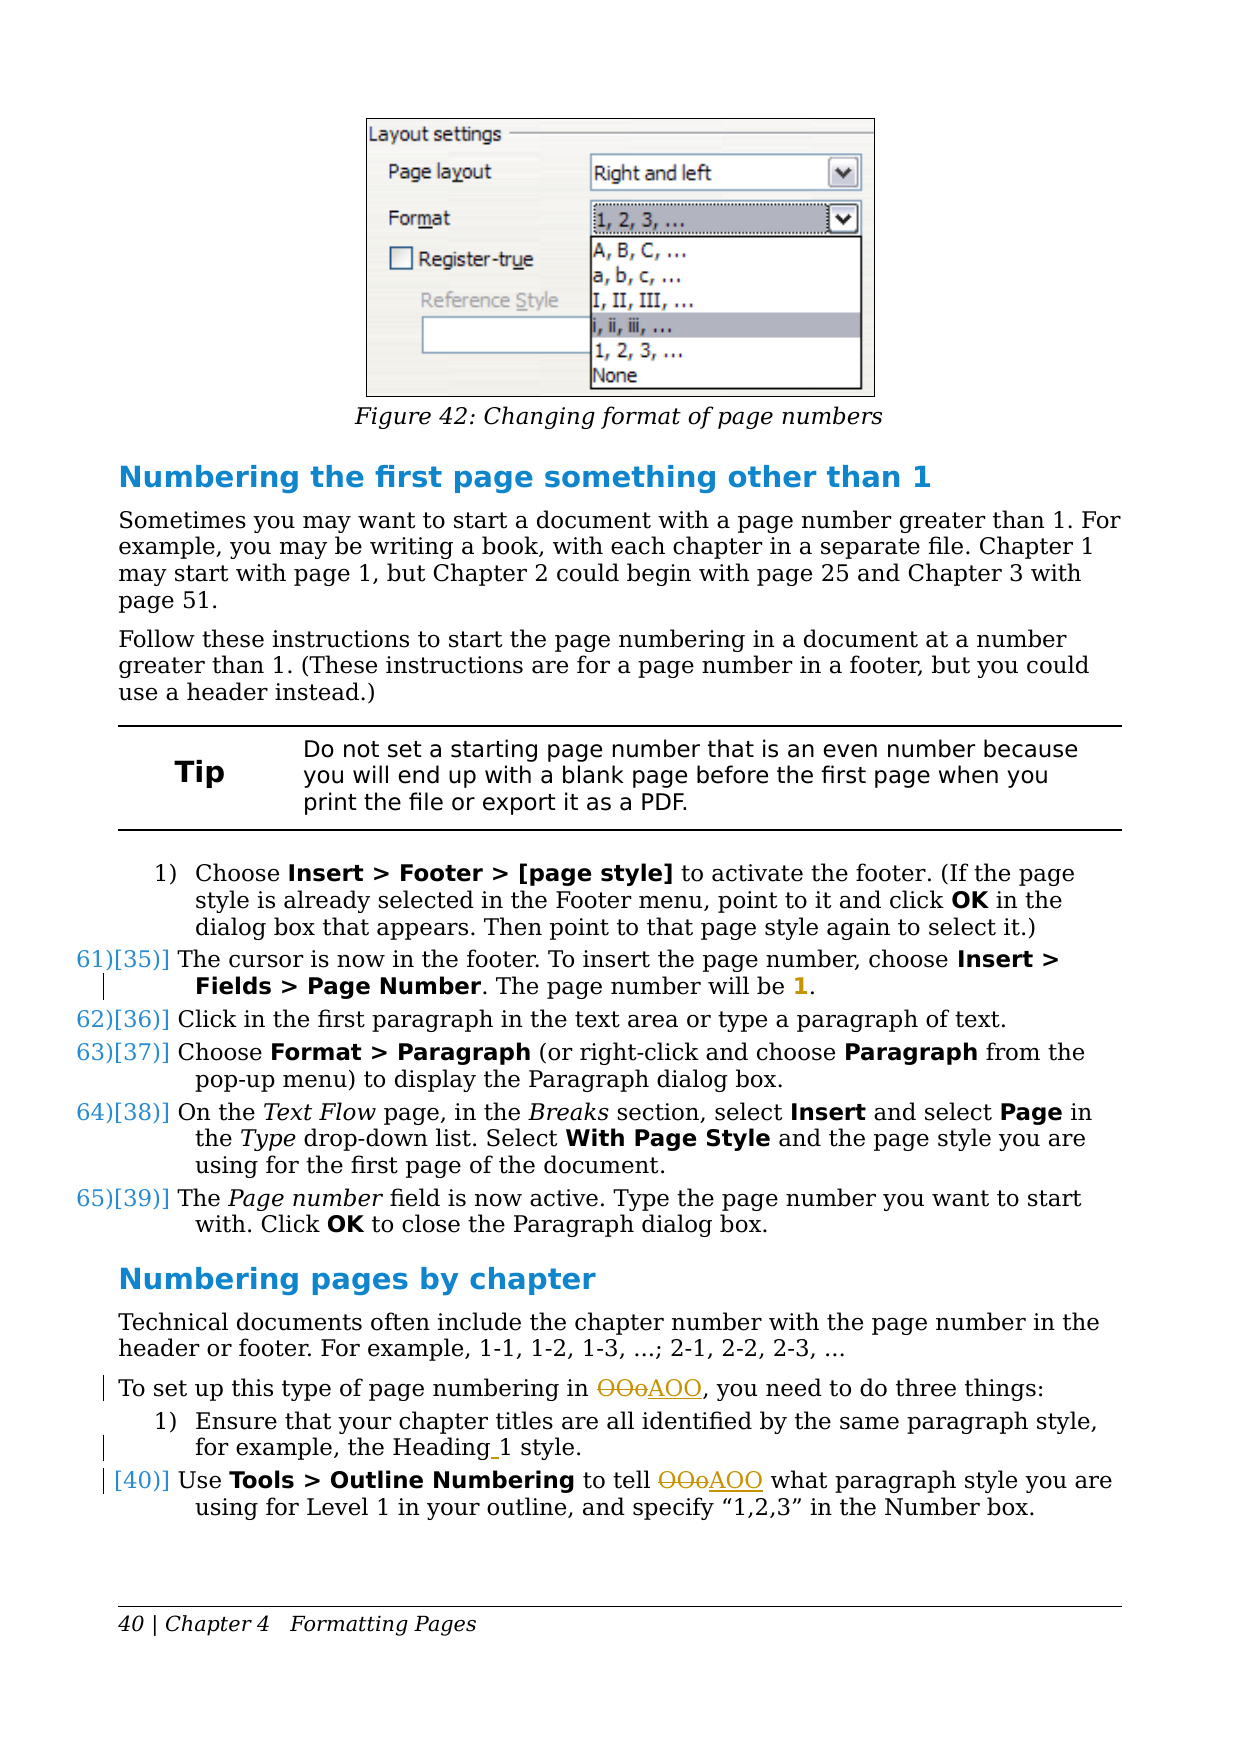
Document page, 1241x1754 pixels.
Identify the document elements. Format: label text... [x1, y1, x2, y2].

list On the Text Flow page, in the Breaks section, select Insert and select Page in the Type drop-down list. Select With Page Style and the page style you are using for the first page of the document. [177, 1099, 1122, 1179]
list Click in the first paragraph in the text area or type a paragraph of text. [177, 1006, 1122, 1033]
table_header Tip [118, 727, 281, 829]
list Choose Format > Paragraph (or right-click and choose Paragraph from the pop-up menu) to display the Paragraph dialog box. [177, 1039, 1122, 1092]
subtitle Numbering the first page something other than 1 [118, 461, 1122, 494]
table_header Do not set a starting page number that is an even number because you will end up with a blank page before the first page when you print the file or export it as a PDF. [281, 727, 1122, 829]
picture [367, 119, 874, 396]
text Technical documents often include the chapter number with the page number in the header or footer. For example, 1-1, 1-2, 1-3, ...; 2-1, 2-2, 2-3, ... [118, 1309, 1122, 1362]
list Choose Insert > Footer > [page style] to activate the footer. (If the page style is already selected in the Footer menu, point to it and click OK in the dialog box that appears. Then point to that page style again to select it.) [177, 860, 1122, 940]
list To set up this type of page numbering in AOO, you need to do three things: [118, 1375, 1122, 1401]
list The cursor is now in the footer. To insert the page number, choose Insert > Fields > Page Number. The page number will be 1. [177, 947, 1122, 1000]
list The Page number field is now active. Type the page number you want to start with. Click OK to close the Paragraph dialog box. [177, 1185, 1122, 1238]
list Use Tools > Outline Numbering to tell AOO what paragraph style you are using for Level 1 in your outline, and specify “1,2,3” in the Number box. [177, 1467, 1122, 1521]
text Figure : Changing format of page numbers [336, 403, 904, 430]
subtitle Numbering pages by chapter [118, 1263, 1122, 1297]
list Follow these instructions to start the page numbering in a document at a number greater than 1. (These instructions are for a page number in a footer, but you could use a header instead.) [118, 626, 1122, 706]
list Ensure that your chapter titles are all identified by the same paragraph style, for example, the Heading 1 style. [177, 1408, 1122, 1461]
text Sometimes you may want to start a document with a page number greater than 1. For example, you may be writing a book, with each chapter in a separate file. Chapter 1 may start with page 1, but Chapter 2 could begin with page 25 and Chapter 3 with page 51. [118, 507, 1122, 613]
